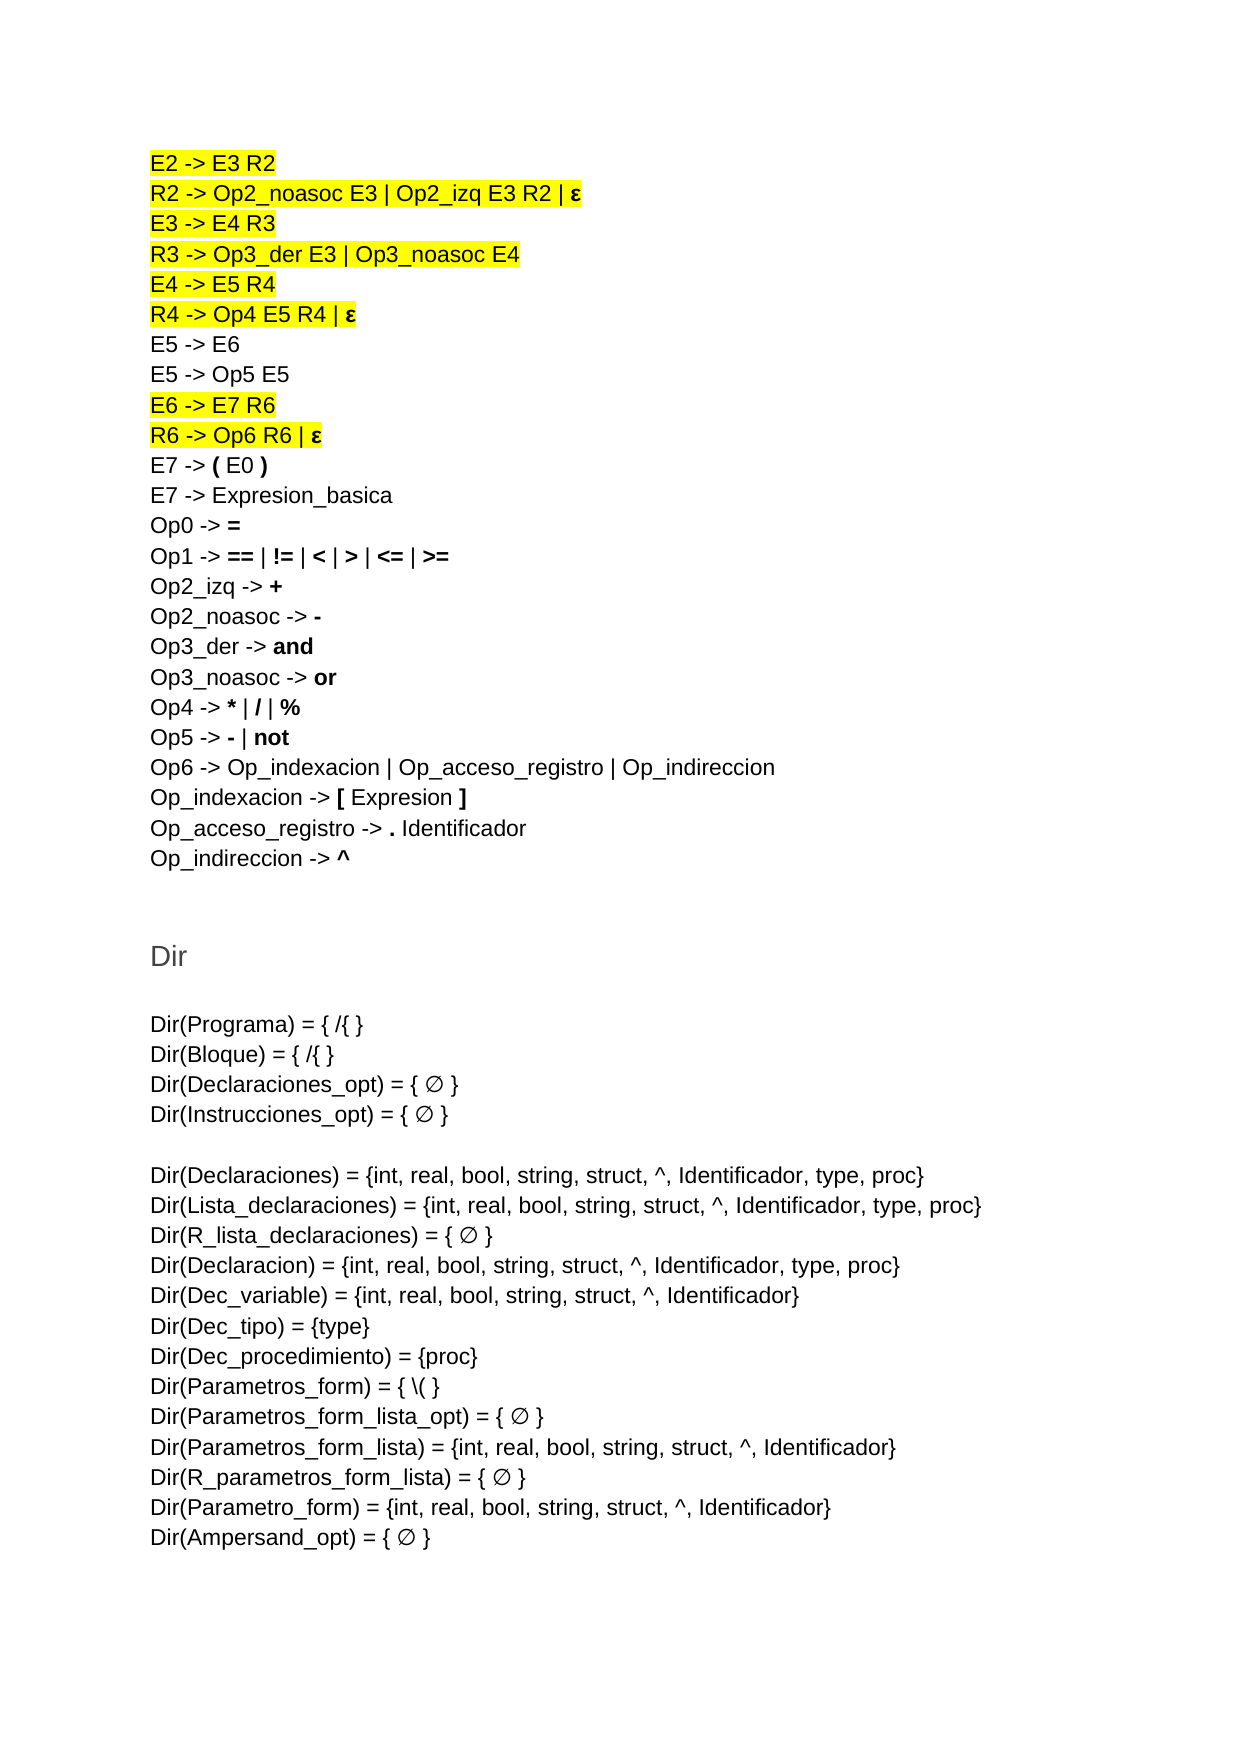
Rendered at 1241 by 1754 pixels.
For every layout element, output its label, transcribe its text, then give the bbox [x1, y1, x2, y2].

text E2 -> E3 R2 [150, 150, 1090, 176]
text Dir(Lista_declaraciones) = {int, real, bool, string, struct, ^, Identificador, type, proc} [150, 1192, 1090, 1218]
text Dir(Parametro_form) = {int, real, bool, string, struct, ^, Identificador} [150, 1494, 1090, 1520]
text Dir(Programa) = { /{ } [150, 1011, 1090, 1037]
text Op3_der -> and [150, 633, 1090, 660]
text Op1 -> == | != | < | > | <= | >= [150, 543, 1090, 569]
text Op_indireccion -> ^ [150, 845, 1090, 871]
text Dir(Ampersand_opt) = { ∅ } [150, 1524, 1090, 1551]
text Op5 -> - | not [150, 724, 1090, 750]
text Op_indexacion -> [ Expresion ] [150, 784, 1090, 811]
text E5 -> E6 [150, 331, 1090, 358]
text E7 -> Expresion_basica [150, 482, 1090, 509]
text Dir(Declaraciones) = {int, real, bool, string, struct, ^, Identificador, type, proc} [150, 1162, 1090, 1188]
text Dir(R_lista_declaraciones) = { ∅ } [150, 1222, 1090, 1248]
text Dir(Instrucciones_opt) = { ∅ } [150, 1101, 1090, 1128]
text Op2_noasoc -> - [150, 603, 1090, 629]
text Dir(R_parametros_form_lista) = { ∅ } [150, 1464, 1090, 1490]
text E5 -> Op5 E5 [150, 361, 1090, 388]
text Dir(Declaracion) = {int, real, bool, string, struct, ^, Identificador, type, proc} [150, 1252, 1090, 1279]
text R6 -> Op6 R6 | ε [150, 422, 1090, 448]
text E4 -> E5 R4 [150, 271, 1090, 297]
text Dir(Parametros_form) = { \( } [150, 1373, 1090, 1399]
text Dir(Dec_variable) = {int, real, bool, string, struct, ^, Identificador} [150, 1282, 1090, 1309]
text Dir(Parametros_form_lista) = {int, real, bool, string, struct, ^, Identificador} [150, 1433, 1090, 1460]
text Dir(Dec_procedimiento) = {proc} [150, 1343, 1090, 1369]
text E6 -> E7 R6 [150, 392, 1090, 418]
text Op_acceso_registro -> . Identificador [150, 814, 1090, 841]
subtitle Dir [150, 938, 1090, 972]
text Op2_izq -> + [150, 573, 1090, 599]
text Op3_noasoc -> or [150, 663, 1090, 690]
text Dir(Dec_tipo) = {type} [150, 1313, 1090, 1339]
text E3 -> E4 R3 [150, 210, 1090, 237]
text R4 -> Op4 E5 R4 | ε [150, 301, 1090, 327]
text E7 -> ( E0 ) [150, 452, 1090, 478]
text R3 -> Op3_der E3 | Op3_noasoc E4 [150, 241, 1090, 267]
text Op4 -> * | / | % [150, 694, 1090, 720]
text Dir(Bloque) = { /{ } [150, 1041, 1090, 1067]
text Op6 -> Op_indexacion | Op_acceso_registro | Op_indireccion [150, 754, 1090, 781]
text Dir(Declaraciones_opt) = { ∅ } [150, 1071, 1090, 1097]
text Op0 -> = [150, 512, 1090, 539]
text R2 -> Op2_noasoc E3 | Op2_izq E3 R2 | ε [150, 180, 1090, 207]
text Dir(Parametros_form_lista_opt) = { ∅ } [150, 1403, 1090, 1430]
